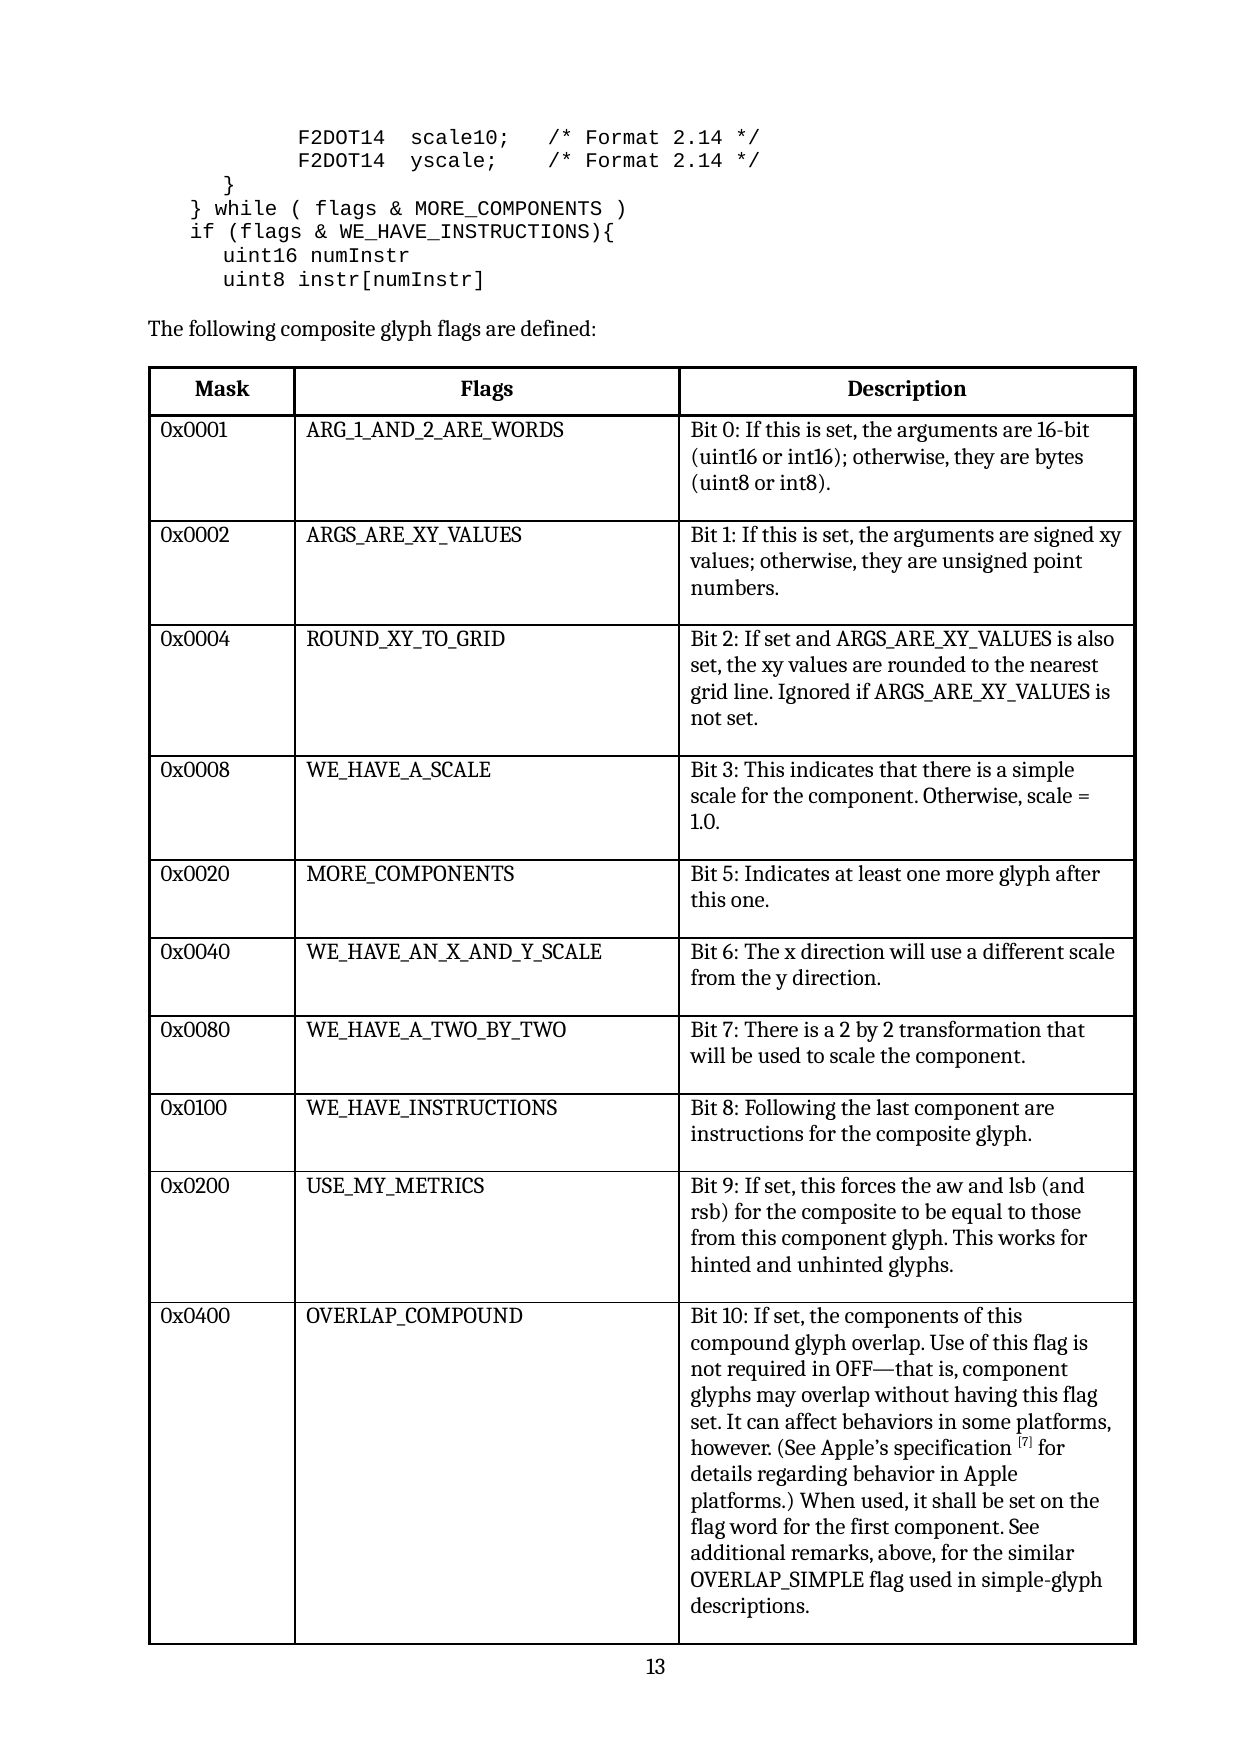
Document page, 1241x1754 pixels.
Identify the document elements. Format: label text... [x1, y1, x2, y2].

table_cell MORE_COMPONENTS [296, 861, 678, 937]
table_cell Bit 8: Following the last component are instructions for the composite glyph. [680, 1095, 1133, 1171]
table_cell 0x0100 [151, 1095, 294, 1171]
table_cell ROUND_XY_TO_GRID [296, 626, 678, 755]
table_cell 0x0040 [151, 939, 294, 1015]
table_cell OVERLAP_COMPOUND [296, 1303, 678, 1643]
table_cell 0x0020 [151, 861, 294, 937]
text uint8 instr[numInstr] [189, 269, 1163, 292]
table_cell ARGS_ARE_XY_VALUES [296, 522, 678, 624]
table_cell 0x0080 [151, 1017, 294, 1093]
text } [189, 174, 1163, 198]
table_cell Bit 3: This indicates that there is a simple scale for the component. Otherwise, scale = 1.0. [680, 757, 1133, 859]
table_cell 0x0400 [151, 1303, 294, 1643]
table_cell ARG_1_AND_2_ARE_WORDS [296, 417, 678, 520]
table_cell WE_HAVE_INSTRUCTIONS [296, 1095, 678, 1171]
table_cell Bit 5: Indicates at least one more glyph after this one. [680, 861, 1133, 937]
text uint16 numInstr [189, 245, 1163, 269]
table_header Flags [296, 369, 678, 414]
table_header Description [681, 369, 1133, 414]
text F2DOT14 yscale; /* Format 2.14 */ [189, 150, 1163, 174]
table_cell Bit 2: If set and ARGS_ARE_XY_VALUES is also set, the xy values are rounded to the nearest grid line. Ignored if ARGS_ARE_XY_VALUES is not set. [680, 626, 1133, 755]
table_cell 0x0004 [151, 626, 294, 755]
table_cell 0x0001 [151, 417, 294, 520]
table_cell Bit 10: If set, the components of this compound glyph overlap. Use of this flag is not required in OFF—that is, component glyphs may overlap without having this flag set. It can affect behaviors in some platforms, however. (See Apple’s specification [7] for details regarding behavior in Apple platforms.) When used, it shall be set on the flag word for the first component. See additional remarks, above, for the similar OVERLAP_SIMPLE flag used in simple-glyph descriptions. [680, 1303, 1133, 1643]
table_cell Bit 1: If this is set, the arguments are signed xy values; otherwise, they are unsigned point numbers. [680, 522, 1133, 624]
table_cell WE_HAVE_A_SCALE [296, 757, 678, 859]
table_cell 0x0200 [151, 1172, 294, 1301]
table_cell WE_HAVE_A_TWO_BY_TWO [296, 1017, 678, 1093]
table_cell Bit 0: If this is set, the arguments are 16-bit (uint16 or int16); otherwise, they are bytes (uint8 or int8). [680, 417, 1133, 520]
text The following composite glyph flags are defined: [148, 316, 1163, 342]
table_cell WE_HAVE_AN_X_AND_Y_SCALE [296, 939, 678, 1015]
table_cell USE_MY_METRICS [296, 1172, 678, 1301]
text if (flags & WE_HAVE_INSTRUCTIONS){ [189, 221, 1163, 245]
table_cell 0x0002 [151, 522, 294, 624]
table_cell Bit 6: The x direction will use a different scale from the y direction. [680, 939, 1133, 1015]
table_cell Bit 7: There is a 2 by 2 transformation that will be used to scale the component. [680, 1017, 1133, 1093]
text } while ( flags & MORE_COMPONENTS ) [189, 198, 1163, 221]
table_header Mask [151, 369, 293, 414]
table_cell Bit 9: If set, this forces the aw and lsb (and rsb) for the composite to be equal to those from this component glyph. This works for hinted and unhinted glyphs. [680, 1172, 1133, 1301]
table_cell 0x0008 [151, 757, 294, 859]
text F2DOT14 scale10; /* Format 2.14 */ [189, 127, 1163, 150]
